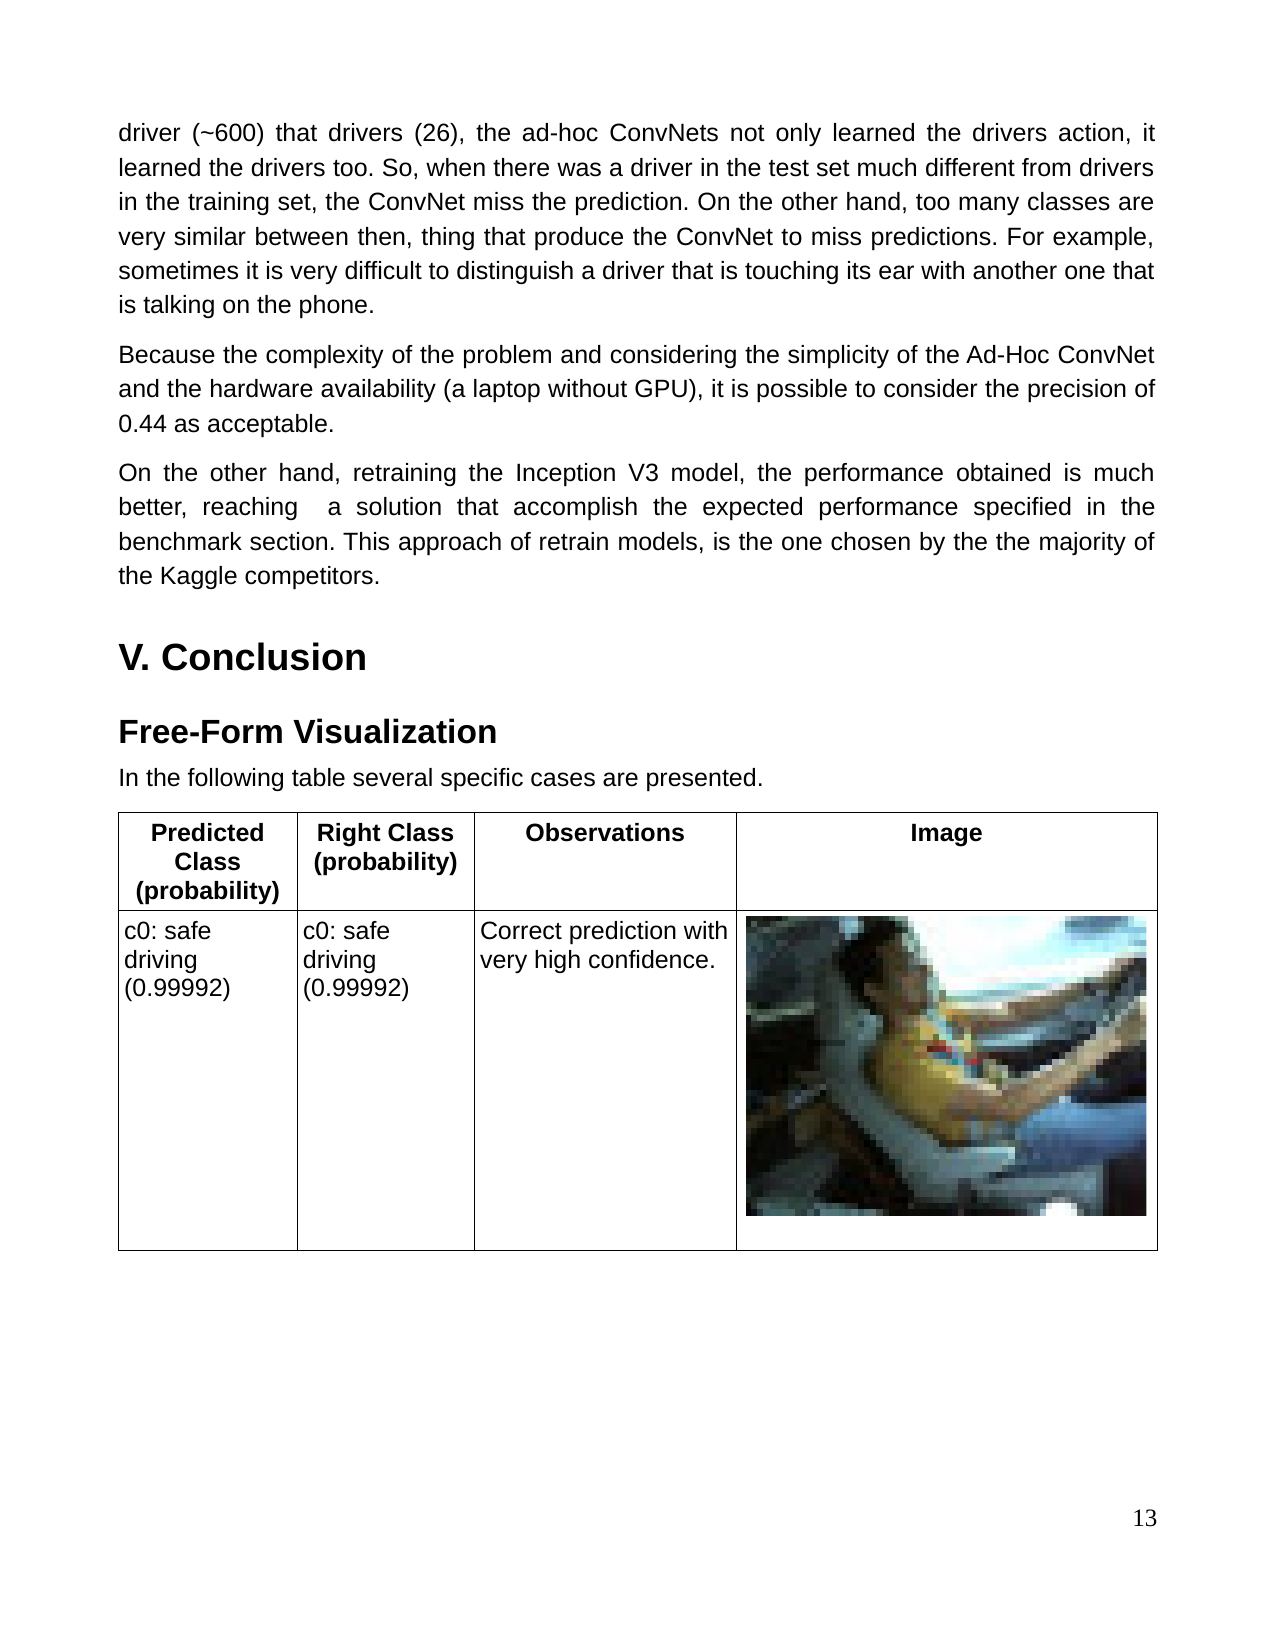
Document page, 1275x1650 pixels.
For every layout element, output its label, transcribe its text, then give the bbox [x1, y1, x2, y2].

table_cell Correct prediction with very high confidence. [475, 911, 736, 1250]
text Because the complexity of the problem and considering the simplicity of the Ad-Hoc ConvNet and the hardware availability (a laptop without GPU), it is possible to consider the precision of 0.44 as acceptable. [118, 339, 1157, 437]
table_cell [737, 911, 1157, 1250]
subtitle Free-Form Visualization [118, 712, 1157, 751]
table_header Observations [475, 813, 736, 910]
text In the following table several specific cases are presented. [118, 763, 1157, 792]
text driver (~600) that drivers (26), the ad-hoc ConvNets not only learned the drivers action, it learned the drivers too. So, when there was a driver in the test set much different from drivers in the training set, the ConvNet miss the prediction. On the other hand, too many classes are very similar between then, thing that produce the ConvNet to miss predictions. For example, sometimes it is very difficult to distinguish a driver that is touching its ear with another one that is talking on the phone. [118, 118, 1157, 319]
table_header Predicted Class (probability) [119, 813, 297, 910]
table_header Right Class (probability) [298, 813, 474, 910]
subtitle V. Conclusion [118, 635, 1157, 679]
table_cell c0: safe driving (0.99992) [119, 911, 297, 1250]
text On the other hand, retraining the Inception V3 model, the performance obtained is much better, reaching a solution that accomplish the expected performance specified in the benchmark section. This approach of retrain models, is the one chosen by the the majority of the Kaggle competitors. [118, 458, 1157, 590]
table_header Image [737, 813, 1157, 910]
picture [746, 916, 1147, 1216]
table_cell c0: safe driving (0.99992) [298, 911, 474, 1250]
